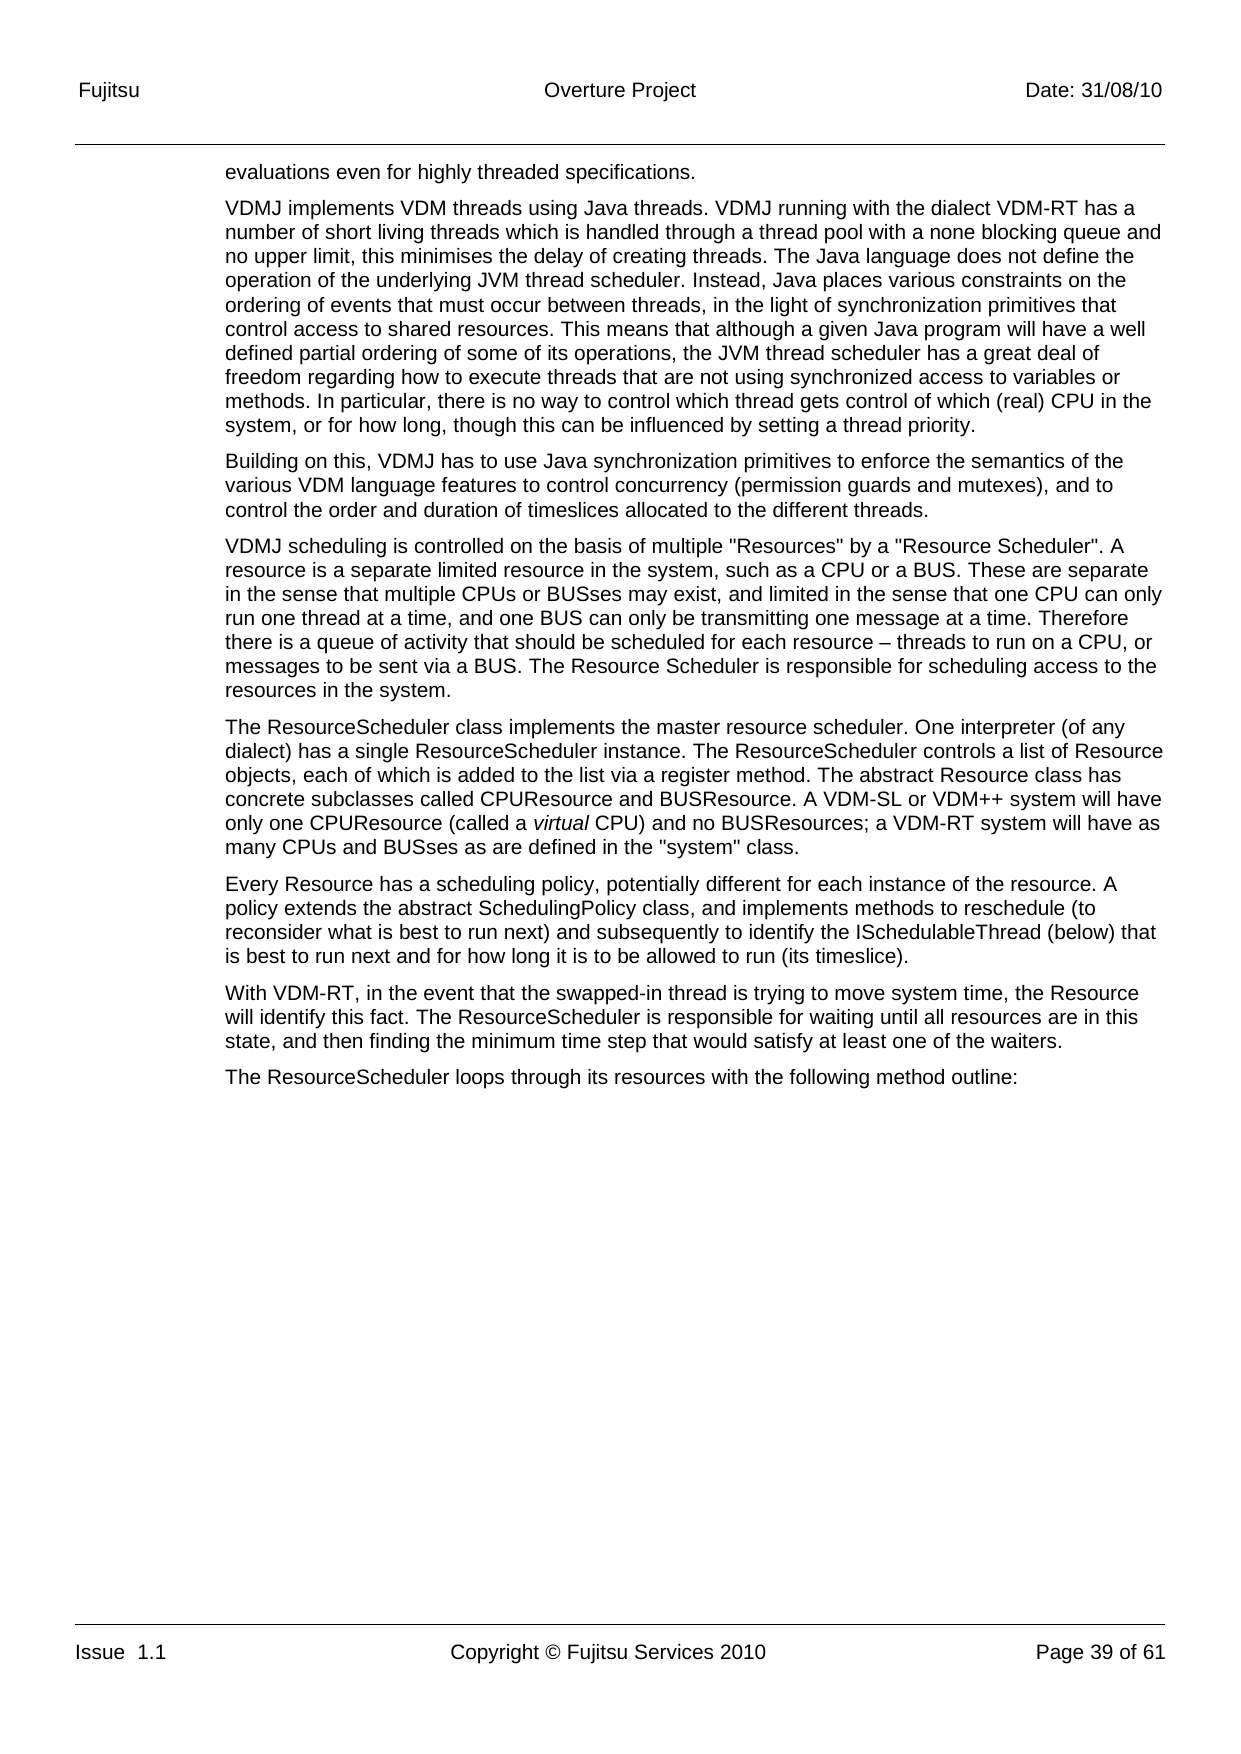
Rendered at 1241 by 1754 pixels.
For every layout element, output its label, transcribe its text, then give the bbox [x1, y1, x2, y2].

text The ResourceScheduler loops through its resources with the following method outline: [225, 1065, 1165, 1089]
text Every Resource has a scheduling policy, potentially different for each instance of the resource. A policy extends the abstract SchedulingPolicy class, and implements methods to reschedule (to reconsider what is best to run next) and subsequently to identify the ISchedulableThread (below) that is best to run next and for how long it is to be allowed to run (its timeslice). [225, 872, 1165, 968]
text evaluations even for highly threaded specifications. [225, 160, 1165, 184]
text The ResourceScheduler class implements the master resource scheduler. One interpreter (of any dialect) has a single ResourceScheduler instance. The ResourceScheduler controls a list of Resource objects, each of which is added to the list via a register method. The abstract Resource class has concrete subclasses called CPUResource and BUSResource. A VDM-SL or VDM++ system will have only one CPUResource (called a virtual CPU) and no BUSResources; a VDM-RT system will have as many CPUs and BUSses as are defined in the "system" class. [225, 715, 1165, 859]
text VDMJ scheduling is controlled on the basis of multiple "Resources" by a "Resource Scheduler". A resource is a separate limited resource in the system, such as a CPU or a BUS. These are separate in the sense that multiple CPUs or BUSses may exist, and limited in the sense that one CPU can only run one thread at a time, and one BUS can only be transmitting one message at a time. Therefore there is a queue of activity that should be scheduled for each resource – threads to run on a CPU, or messages to be sent via a BUS. The Resource Scheduler is responsible for scheduling access to the resources in the system. [225, 534, 1165, 702]
text With VDM-RT, in the event that the swapped-in thread is trying to move system time, the Resource will identify this fact. The ResourceScheduler is responsible for waiting until all resources are in this state, and then finding the minimum time step that would satisfy at least one of the waiters. [225, 981, 1165, 1053]
text Building on this, VDMJ has to use Java synchronization primitives to enforce the semantics of the various VDM language features to control concurrency (permission guards and mutexes), and to control the order and duration of timeslices allocated to the different threads. [225, 449, 1165, 522]
text VDMJ implements VDM threads using Java threads. VDMJ running with the dialect VDM-RT has a number of short living threads which is handled through a thread pool with a none blocking queue and no upper limit, this minimises the delay of creating threads. The Java language does not define the operation of the underlying JVM thread scheduler. Instead, Java places various constraints on the ordering of events that must occur between threads, in the light of synchronization primitives that control access to shared resources. This means that although a given Java program will have a well defined partial ordering of some of its operations, the JVM thread scheduler has a great deal of freedom regarding how to execute threads that are not using synchronized access to variables or methods. In particular, there is no way to control which thread gets control of which (real) CPU in the system, or for how long, though this can be influenced by setting a thread priority. [225, 196, 1165, 437]
